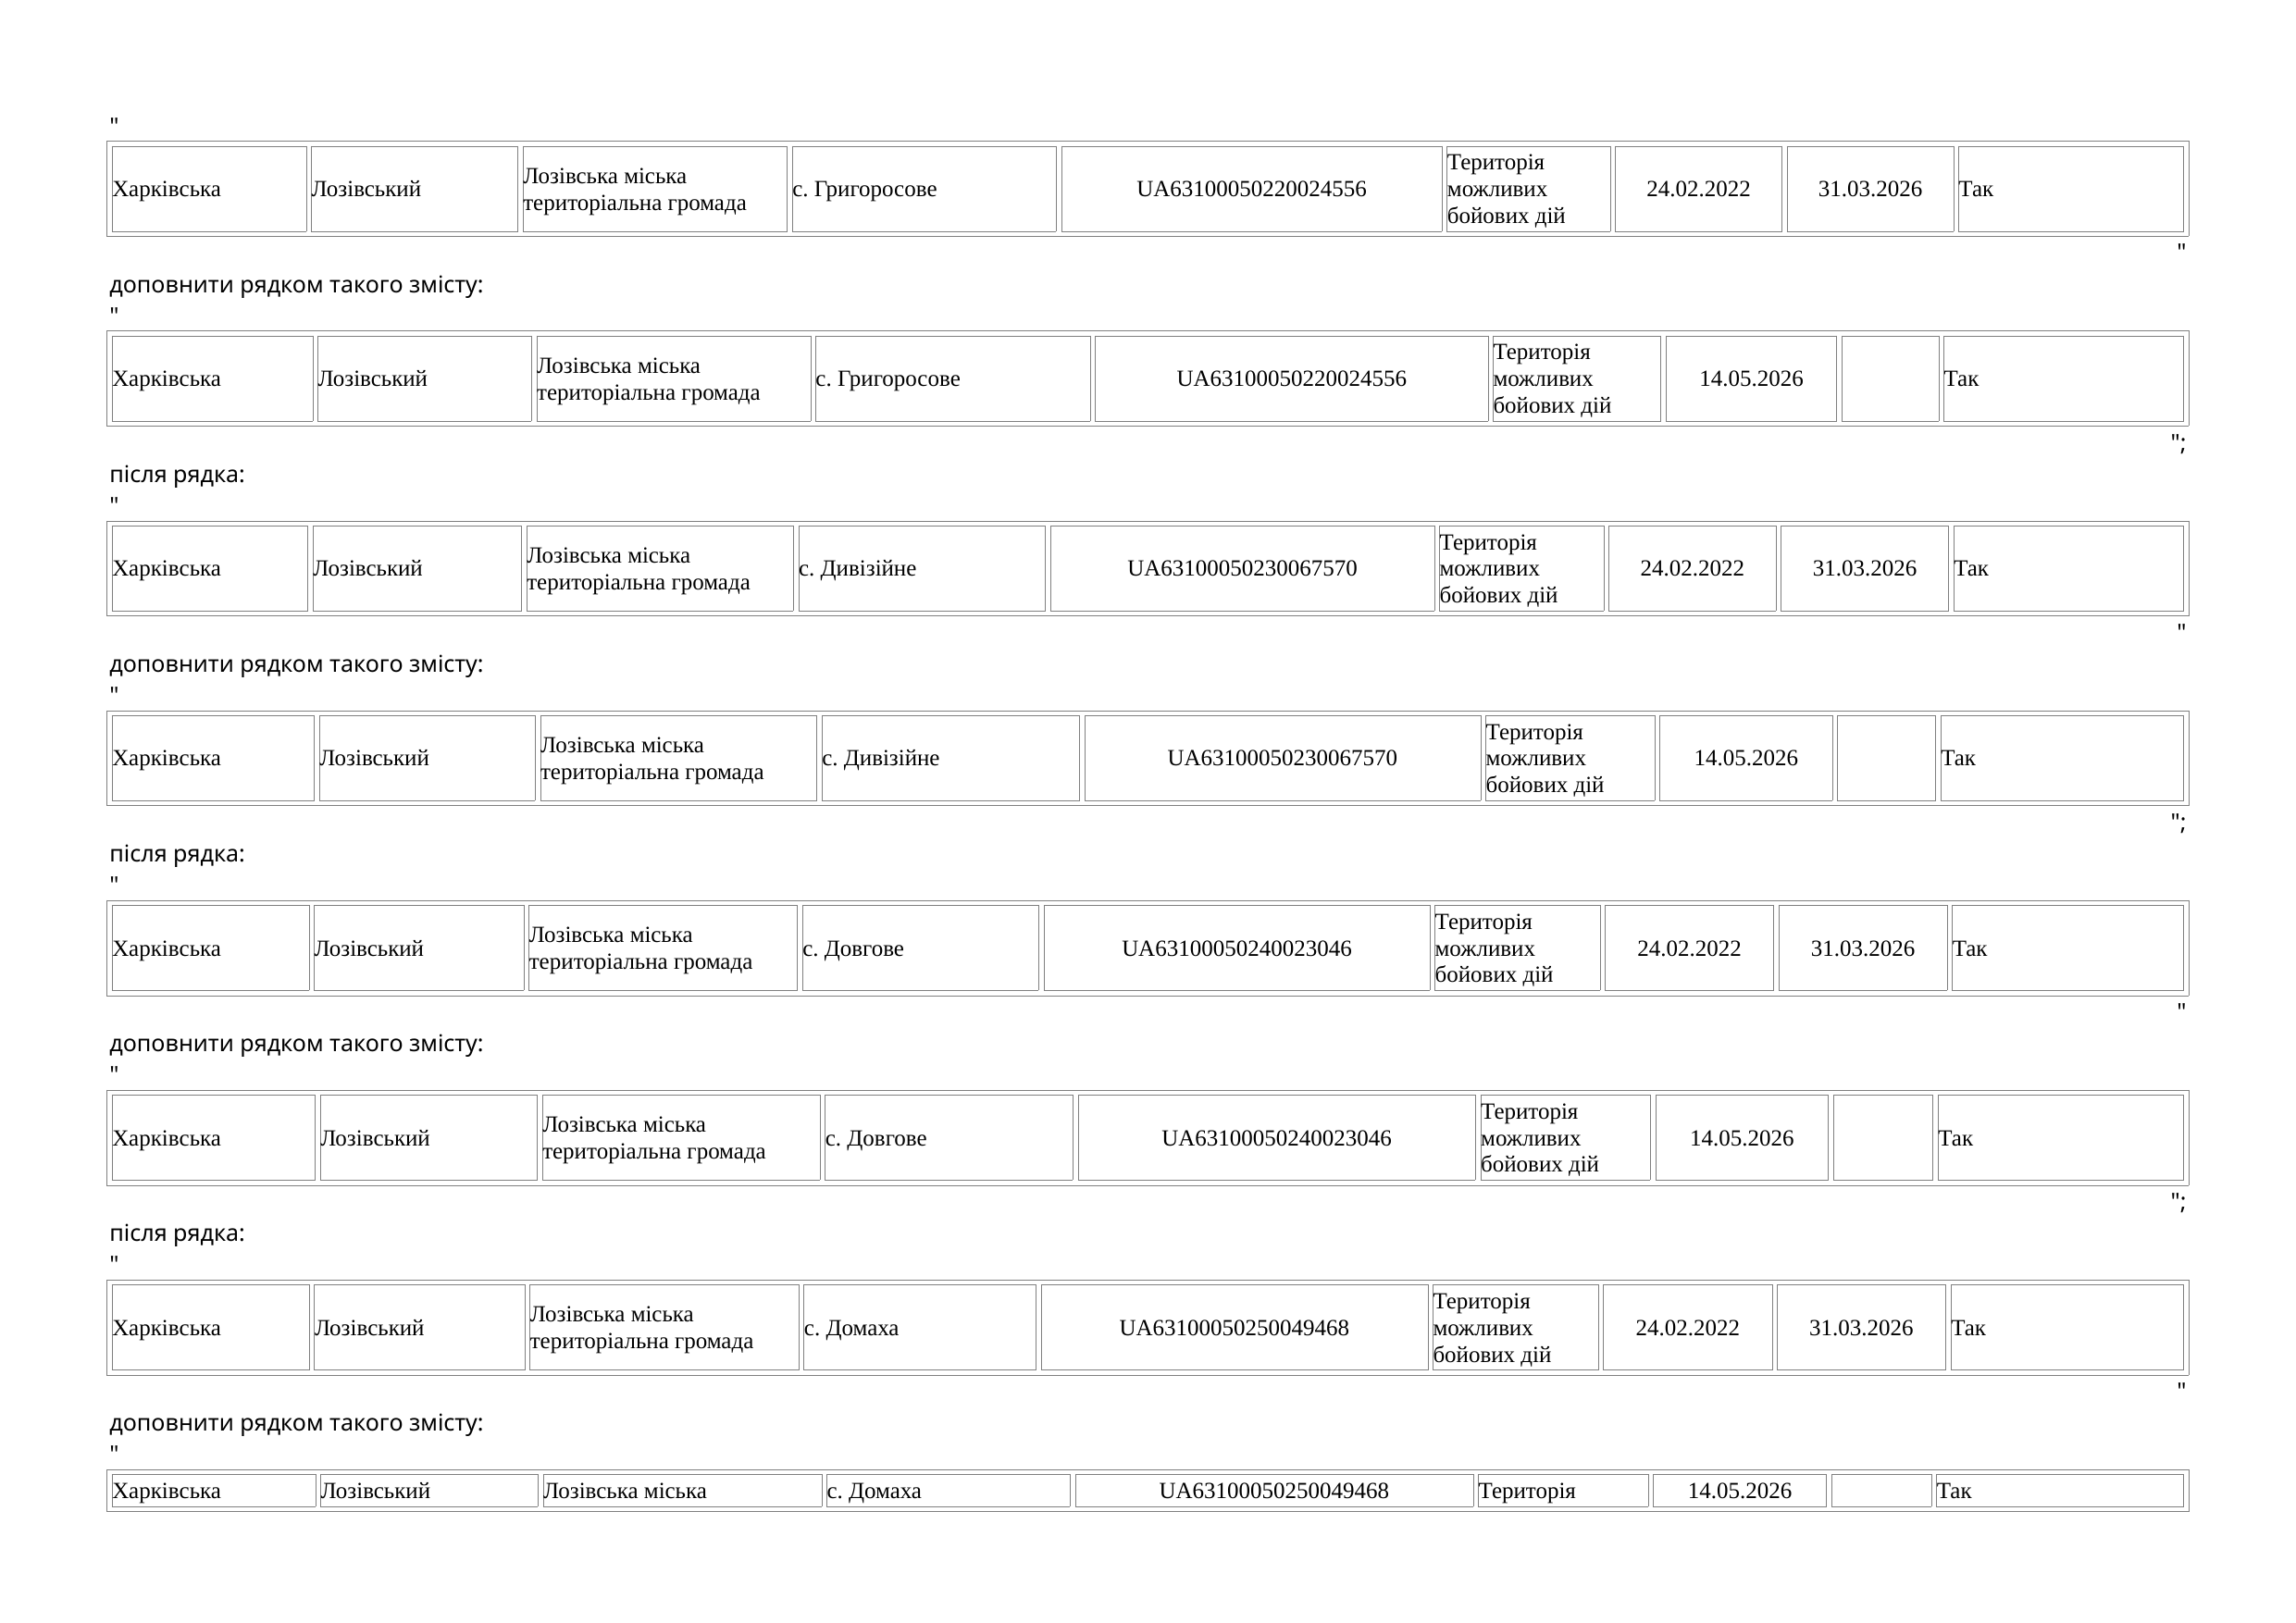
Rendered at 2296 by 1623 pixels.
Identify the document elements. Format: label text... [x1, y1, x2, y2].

table_header [1829, 1470, 1934, 1506]
text " [109, 299, 2186, 330]
table_header [1839, 331, 1941, 421]
table_header с. Григоросове [813, 331, 1093, 421]
table_header UA63100050220024556 [1093, 331, 1490, 421]
table_header 31.03.2026 [1784, 142, 1955, 231]
text " [109, 489, 2186, 520]
table_header 14.05.2026 [1663, 331, 1839, 421]
table_header 14.05.2026 [1653, 1091, 1831, 1180]
table_header [1843, 337, 1939, 421]
table_header 31.03.2026 [1779, 522, 1951, 611]
text " [109, 997, 2186, 1026]
table_header Харківська [109, 331, 315, 421]
text доповнити рядком такого змісту: [109, 1026, 2186, 1059]
text доповнити рядком такого змісту: [109, 1406, 2186, 1438]
table_header Територія [1476, 1470, 1651, 1506]
table_header Харківська [109, 522, 310, 611]
text " [109, 616, 2186, 647]
table_header UA63100050250049468 [1038, 1281, 1430, 1369]
text " [109, 678, 2186, 710]
table_header Так [1942, 331, 2186, 421]
text доповнити рядком такого змісту: [109, 647, 2186, 678]
table_header Територія можливих бойових дій [1478, 1091, 1653, 1180]
table_header Лозівська міська [540, 1470, 824, 1506]
table_header 31.03.2026 [1776, 901, 1950, 990]
table_header Територія можливих бойових дій [1437, 522, 1606, 611]
table_header с. Дивізійне [819, 712, 1082, 800]
table_header [1838, 716, 1935, 800]
table_header Територія можливих бойових дій [1430, 1281, 1601, 1369]
table_header с. Дивізійне [796, 522, 1048, 611]
table_header [1831, 1091, 1935, 1180]
table_header UA63100050240023046 [1041, 901, 1432, 990]
table_header Лозівський [309, 142, 520, 231]
table_header UA63100050250049468 [1073, 1470, 1475, 1506]
table_header Лозівський [315, 331, 534, 421]
text "; [109, 1186, 2186, 1217]
table_header UA63100050220024556 [1059, 142, 1445, 231]
table_header Лозівська міська територіальна громада [527, 1281, 801, 1369]
text "; [109, 427, 2186, 457]
table_header 24.02.2022 [1606, 522, 1779, 611]
table_header Так [1938, 712, 2186, 800]
text " [109, 109, 2186, 141]
text після рядка: [109, 457, 2186, 489]
table_header с. Довгове [800, 901, 1041, 990]
table_header Лозівська міська територіальна громада [538, 712, 819, 800]
table_header 24.02.2022 [1603, 901, 1776, 990]
table_header Харківська [109, 901, 311, 990]
table_header Так [1955, 142, 2186, 231]
table_header Лозівська міська територіальна громада [520, 142, 789, 231]
table_header с. Григоросове [789, 142, 1059, 231]
table_header Харківська [109, 142, 308, 231]
table_header UA63100050230067570 [1082, 712, 1483, 800]
text " [109, 237, 2186, 267]
table_header [1832, 1475, 1931, 1506]
table_header Лозівська міська територіальна громада [534, 331, 813, 421]
table_header Харківська [109, 712, 316, 800]
table_header Територія можливих бойових дій [1490, 331, 1663, 421]
table_header Лозівська міська територіальна громада [527, 901, 800, 990]
table_header 31.03.2026 [1775, 1281, 1948, 1369]
table_header 24.02.2022 [1601, 1281, 1774, 1369]
text " [109, 868, 2186, 900]
table_header Лозівський [311, 901, 527, 990]
table_header 14.05.2026 [1651, 1470, 1829, 1506]
table_header UA63100050240023046 [1075, 1091, 1478, 1180]
text "; [109, 806, 2186, 836]
table_header Так [1935, 1091, 2186, 1180]
table_header с. Домаха [801, 1281, 1038, 1369]
table_header Лозівська міська територіальна громада [524, 522, 796, 611]
table_header с. Довгове [823, 1091, 1075, 1180]
text " [109, 1248, 2186, 1280]
table_header Лозівський [318, 1470, 540, 1506]
table_header Лозівський [316, 712, 538, 800]
table_header Так [1948, 1281, 2186, 1369]
table_header Лозівська міська територіальна громада [540, 1091, 823, 1180]
text " [109, 1438, 2186, 1469]
text доповнити рядком такого змісту: [109, 267, 2186, 299]
text " [109, 1059, 2186, 1090]
table_header Лозівський [310, 522, 524, 611]
table_header Харківська [109, 1091, 317, 1180]
table_header Так [1951, 522, 2186, 611]
table_header Харківська [109, 1281, 312, 1369]
text після рядка: [109, 1217, 2186, 1248]
text після рядка: [109, 836, 2186, 868]
table_header Територія можливих бойових дій [1433, 901, 1603, 990]
table_header 14.05.2026 [1657, 712, 1834, 800]
text " [109, 1376, 2186, 1406]
table_header [1835, 712, 1938, 800]
table_header [1834, 1096, 1932, 1180]
table_header UA63100050230067570 [1048, 522, 1436, 611]
table_header Так [1950, 901, 2186, 990]
table_header 24.02.2022 [1613, 142, 1784, 231]
table_header Територія можливих бойових дій [1483, 712, 1657, 800]
table_header Територія можливих бойових дій [1445, 142, 1613, 231]
table_header Так [1934, 1470, 2186, 1506]
table_header с. Домаха [824, 1470, 1073, 1506]
table_header Харківська [109, 1470, 317, 1506]
table_header Лозівський [312, 1281, 527, 1369]
table_header Лозівський [317, 1091, 540, 1180]
